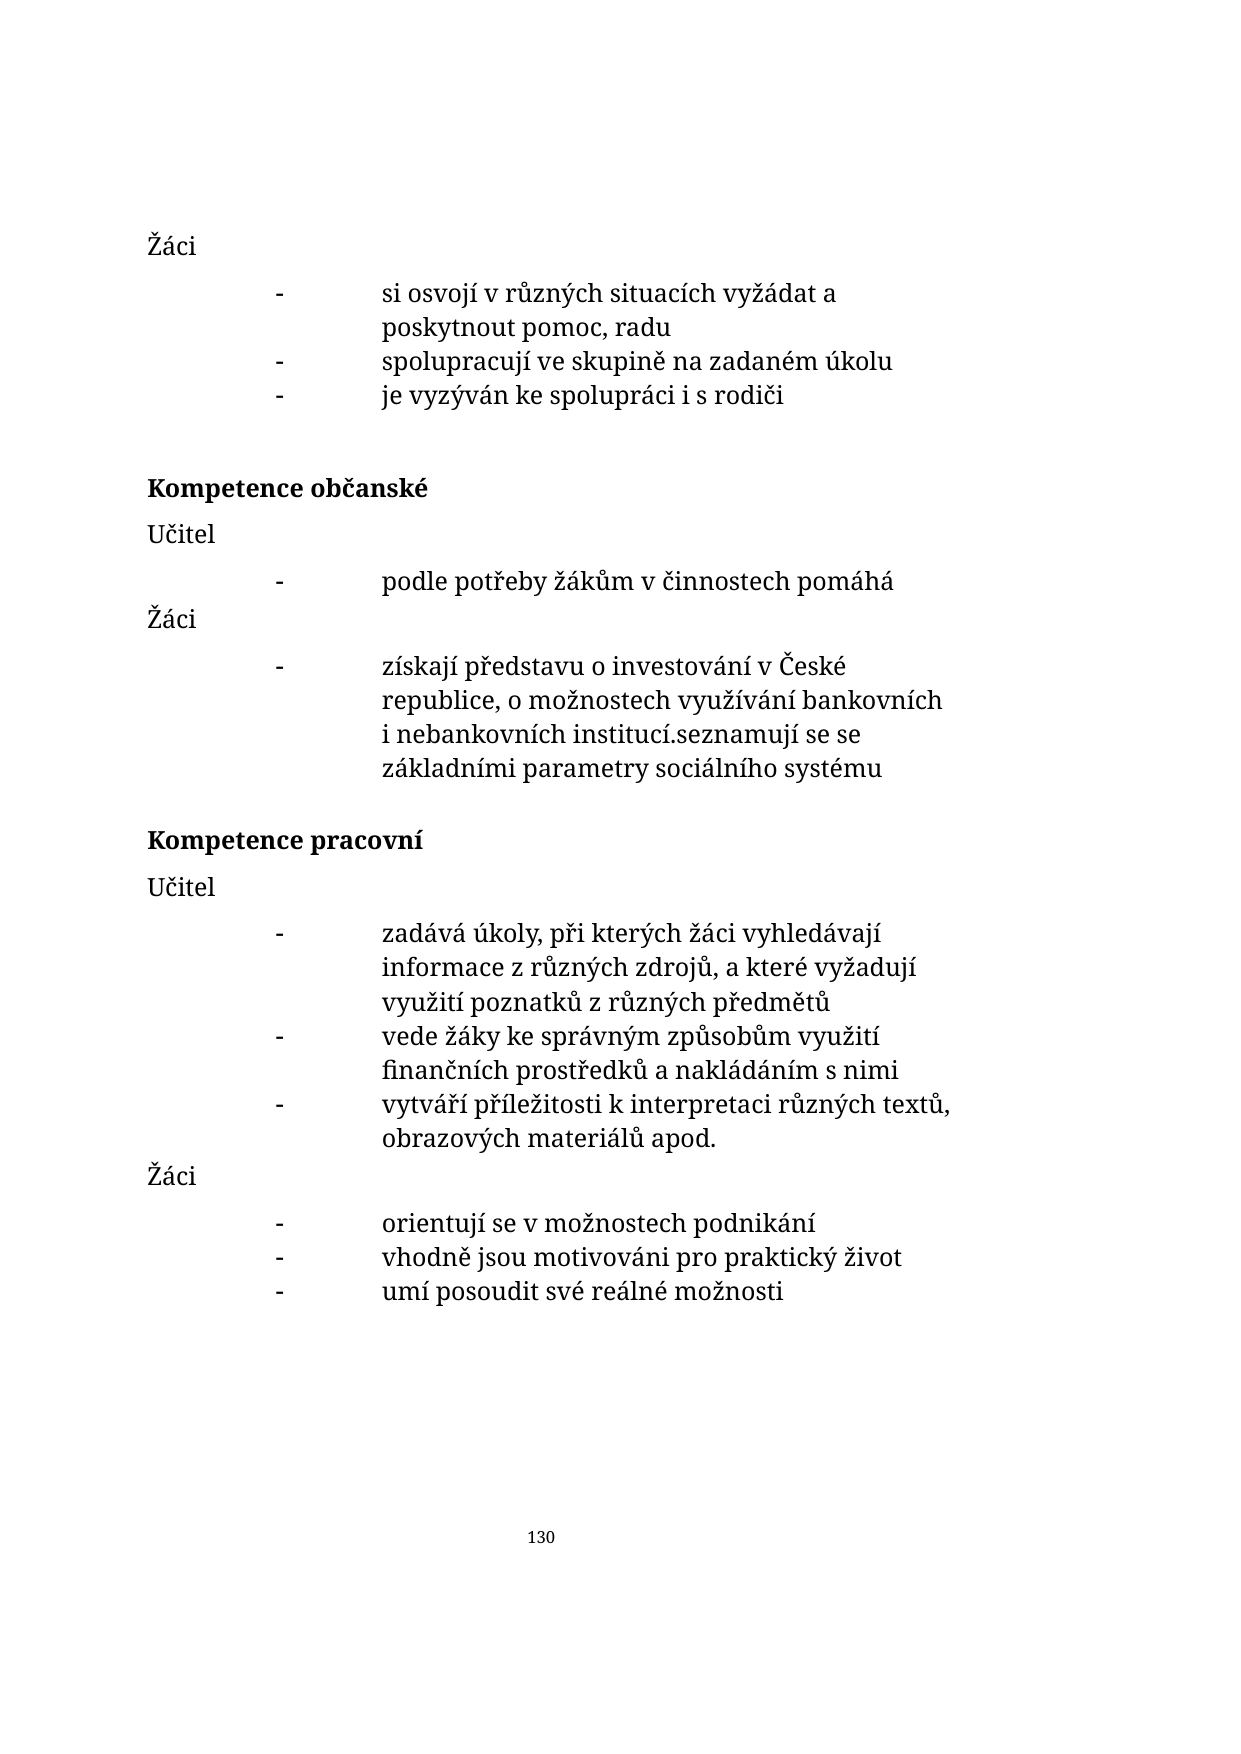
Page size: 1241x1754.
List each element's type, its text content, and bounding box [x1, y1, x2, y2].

list získají představu o investování v České republice, o možnostech využívání bankovních i nebankovních institucí.seznamují se se základními parametry sociálního systému [275, 648, 957, 785]
list spolupracují ve skupině na zadaném úkolu [275, 343, 957, 377]
list je vyzýván ke spolupráci i s rodiči [275, 377, 957, 411]
text Kompetence pracovní [147, 823, 957, 857]
list si osvojí v různých situacích vyžádat a poskytnout pomoc, radu [275, 275, 957, 343]
list vhodně jsou motivováni pro praktický život [275, 1239, 957, 1273]
text Žáci [147, 602, 957, 636]
list vytváří příležitosti k interpretaci různých textů, obrazových materiálů apod. [275, 1086, 957, 1154]
list zadává úkoly, při kterých žáci vyhledávají informace z různých zdrojů, a které vyžadují využití poznatků z různých předmětů [275, 916, 957, 1018]
text Žáci [147, 1159, 957, 1193]
text Kompetence občanské [147, 471, 957, 504]
text Učitel [147, 869, 957, 903]
list orientují se v možnostech podnikání [275, 1205, 957, 1239]
list vede žáky ke správným způsobům využití finančních prostředků a nakládáním s nimi [275, 1018, 957, 1086]
list podle potřeby žákům v činnostech pomáhá [275, 564, 957, 598]
text Učitel [147, 517, 957, 551]
text Žáci [147, 229, 957, 263]
list umí posoudit své reálné možnosti [275, 1273, 957, 1307]
